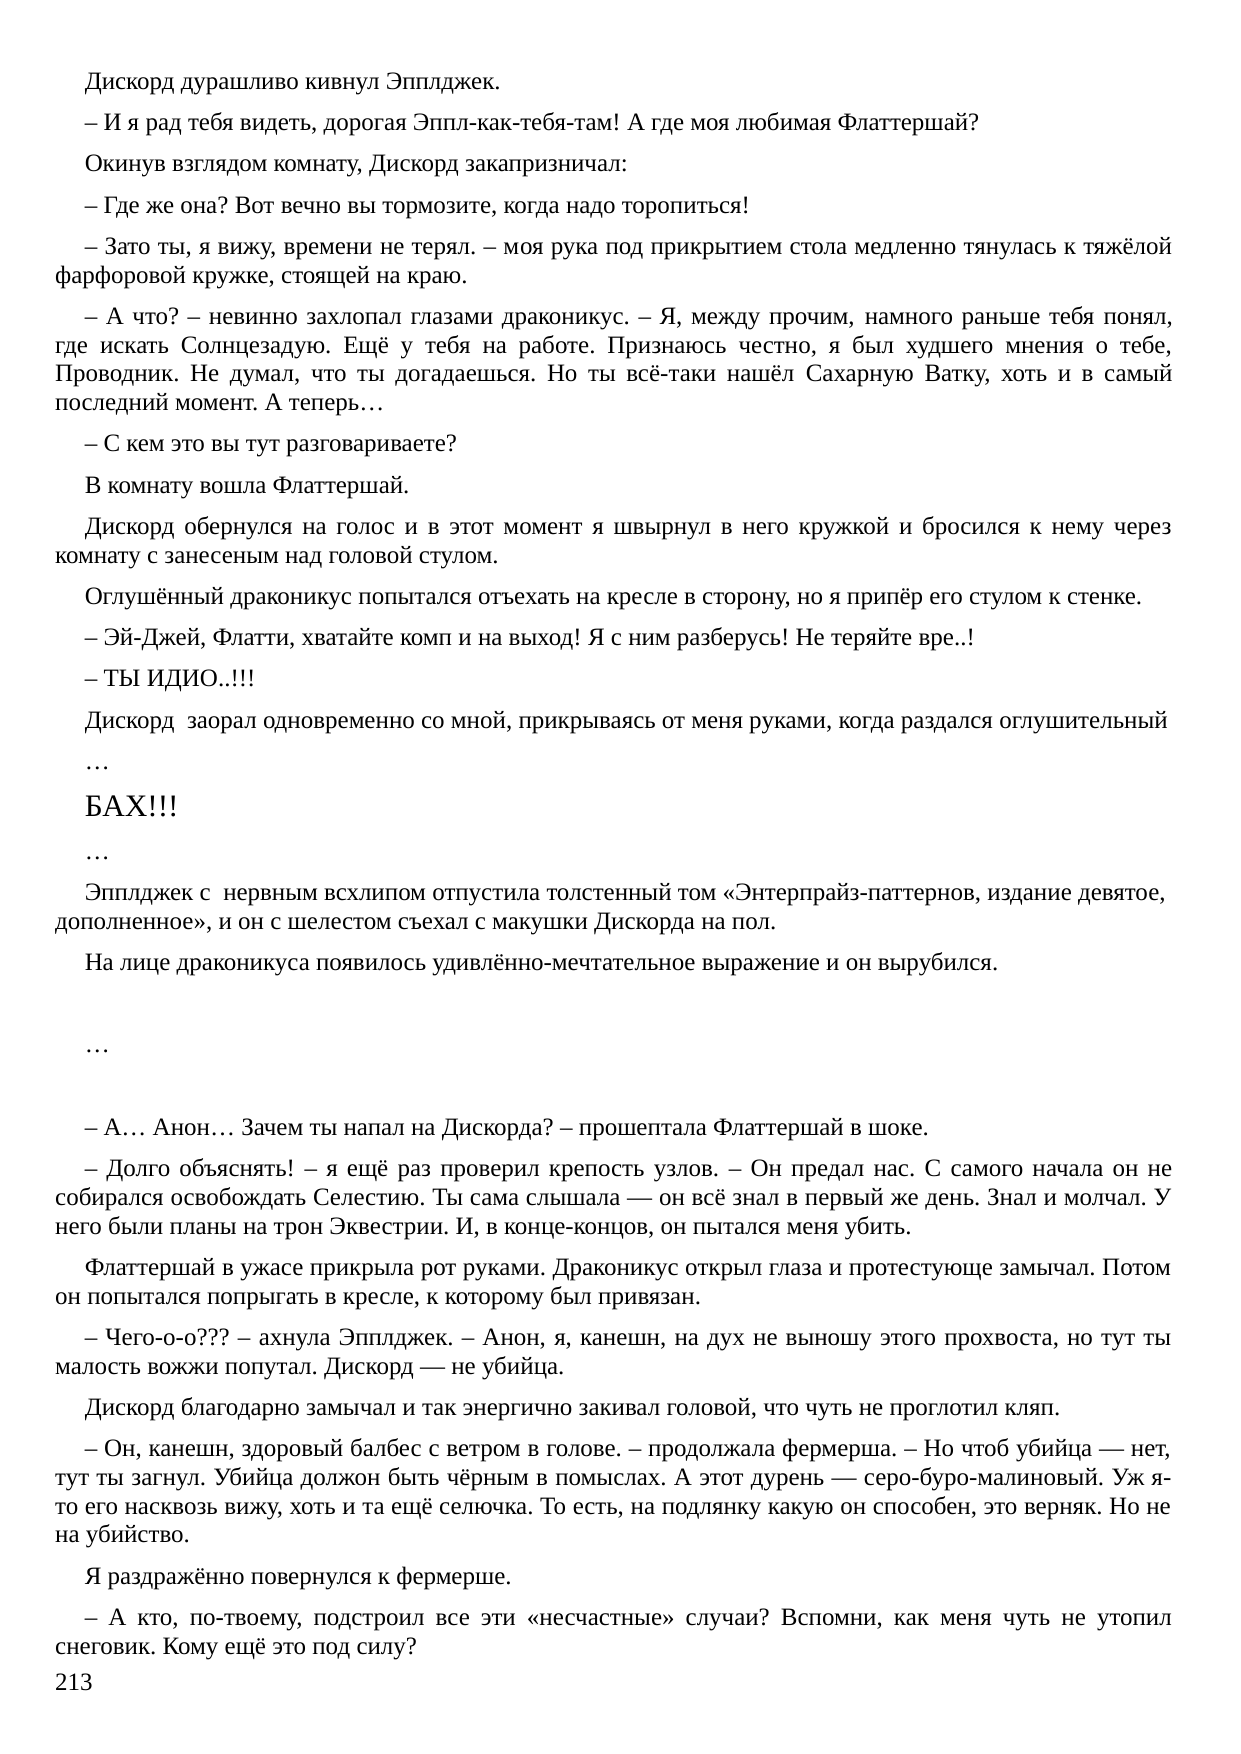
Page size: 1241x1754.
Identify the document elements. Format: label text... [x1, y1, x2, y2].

text Я раздражённо повернулся к фермерше. [55, 1561, 1173, 1589]
text – Где же она? Вот вечно вы тормозите, когда надо торопиться! [55, 190, 1173, 218]
text БАХ!!! [55, 787, 1173, 823]
text Окинув взглядом комнату, Дискорд закапризничал: [55, 148, 1173, 177]
text – Долго объяснять! – я ещё раз проверил крепость узлов. – Он предал нас. С самого начала он не собирался освобождать Селестию. Ты сама слышала — он всё знал в первый же день. Знал и молчал. У него были планы на трон Эквестрии. И, в конце-концов, он пытался меня убить. [55, 1153, 1173, 1239]
text … [55, 836, 1173, 864]
text На лице драконикуса появилось удивлённо-мечтательное выражение и он вырубился. [55, 947, 1173, 976]
text В комнату вошла Флаттершай. [55, 470, 1173, 498]
text – И я рад тебя видеть, дорогая Эппл-как-тебя-там! А где моя любимая Флаттершай? [55, 107, 1173, 136]
text Дискорд обернулся на голос и в этот момент я швырнул в него кружкой и бросился к нему через комнату с занесеным над головой стулом. [55, 511, 1173, 568]
text Оглушённый драконикус попытался отъехать на кресле в сторону, но я припёр его стулом к стенке. [55, 581, 1173, 610]
text – А кто, по-твоему, подстроил все эти «несчастные» случаи? Вспомни, как меня чуть не утопил снеговик. Кому ещё это под силу? [55, 1602, 1173, 1659]
text … [55, 1029, 1173, 1058]
text – Он, канешн, здоровый балбес с ветром в голове. – продолжала фермерша. – Но чтоб убийца — нет, тут ты загнул. Убийца должон быть чёрным в помыслах. А этот дурень — серо-буро-малиновый. Уж я-то его насквозь вижу, хоть и та ещё селючка. То есть, на подлянку какую он способен, это верняк. Но не на убийство. [55, 1433, 1173, 1548]
text Флаттершай в ужасе прикрыла рот руками. Драконикус открыл глаза и протестующе замычал. Потом он попытался попрыгать в кресле, к которому был привязан. [55, 1252, 1173, 1309]
text Дискорд благодарно замычал и так энергично закивал головой, что чуть не проглотил кляп. [55, 1392, 1173, 1421]
text Эпплджек с нервным всхлипом отпустила толстенный том «Энтерпрайз-паттернов, издание девятое, дополненное», и он с шелестом съехал с макушки Дискорда на пол. [55, 877, 1173, 934]
text – ТЫ ИДИО..!!! [55, 663, 1173, 692]
text – А что? – невинно захлопал глазами драконикус. – Я, между прочим, намного раньше тебя понял, где искать Солнцезадую. Ещё у тебя на работе. Признаюсь честно, я был худшего мнения о тебе, Проводник. Не думал, что ты догадаешься. Но ты всё-таки нашёл Сахарную Ватку, хоть и в самый последний момент. А теперь… [55, 301, 1173, 416]
text – Зато ты, я вижу, времени не терял. – моя рука под прикрытием стола медленно тянулась к тяжёлой фарфоровой кружке, стоящей на краю. [55, 231, 1173, 288]
text – Эй-Джей, Флатти, хватайте комп и на выход! Я с ним разберусь! Не теряйте вре..! [55, 622, 1173, 651]
text – С кем это вы тут разговариваете? [55, 428, 1173, 457]
text Дискорд дурашливо кивнул Эпплджек. [55, 66, 1173, 95]
text … [55, 746, 1173, 775]
text – А… Анон… Зачем ты напал на Дискорда? – прошептала Флаттершай в шоке. [55, 1112, 1173, 1141]
text Дискорд заорал одновременно со мной, прикрываясь от меня руками, когда раздался оглушительный [55, 705, 1173, 733]
text – Чего-о-о??? – ахнула Эпплджек. – Анон, я, канешн, на дух не выношу этого прохвоста, но тут ты малость вожжи попутал. Дискорд — не убийца. [55, 1322, 1173, 1379]
